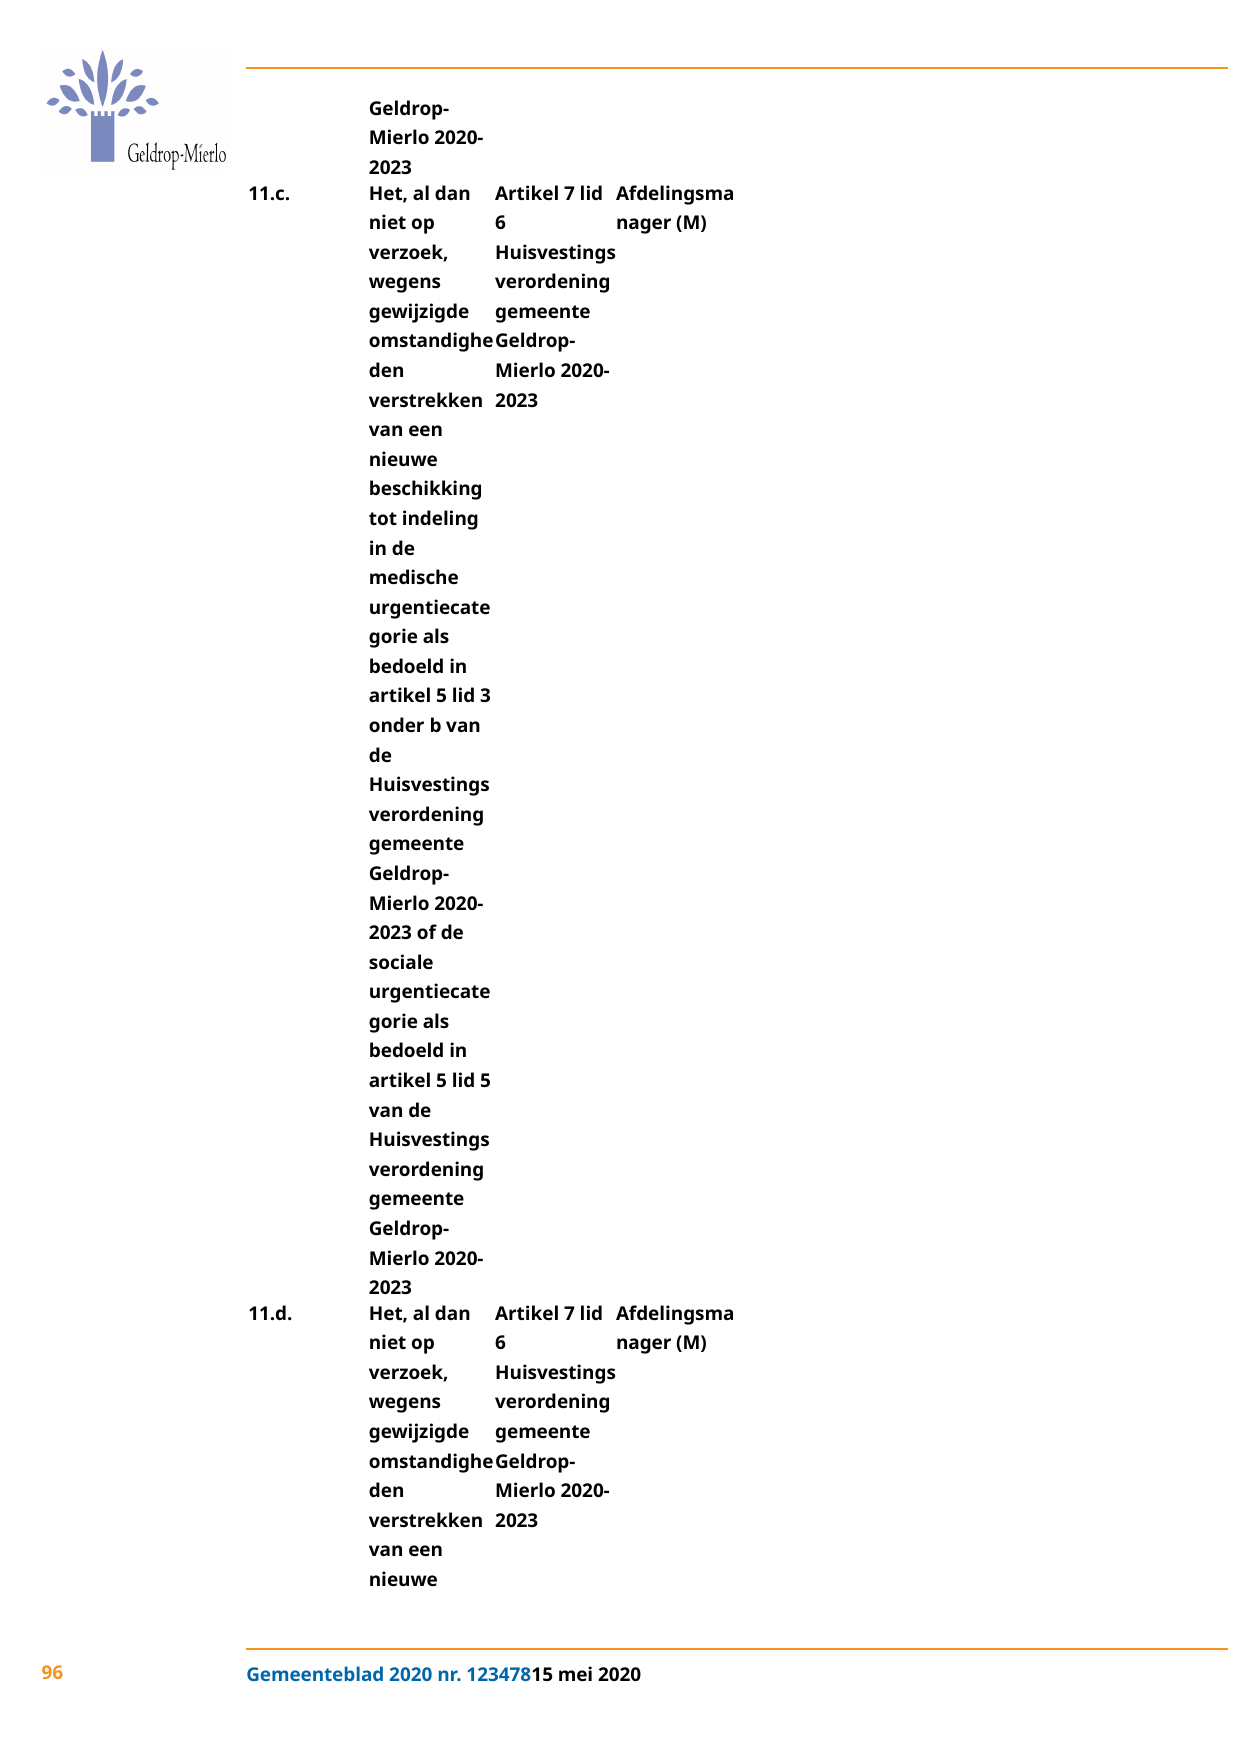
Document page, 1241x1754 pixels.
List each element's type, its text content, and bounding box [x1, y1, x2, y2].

table_cell Afdelingsmanager (M) [616, 1300, 737, 1592]
table_cell [495, 95, 616, 180]
table_cell Het, al dan niet op verzoek, wegens gewijzigde omstandigheden verstrekken van een nieuwe beschikking tot indeling in de medische urgentiecategorie als bedoeld in artikel 5 lid 3 onder b van de Huisvestingsverordening gemeente Geldrop-Mierlo 2020-2023 of de sociale urgentiecategorie als bedoeld in artikel 5 lid 5 van de Huisvestingsverordening gemeente Geldrop-Mierlo 2020-2023 [369, 180, 495, 1300]
table_cell [978, 180, 1152, 1300]
table_cell [616, 95, 737, 180]
table_cell 11.c. [248, 180, 369, 1300]
table_cell Artikel 7 lid 6 Huisvestingsverordening gemeente Geldrop-Mierlo 2020-2023 [495, 180, 616, 1300]
picture [41, 47, 231, 172]
table_cell Het, al dan niet op verzoek, wegens gewijzigde omstandigheden verstrekken van een nieuwe [369, 1300, 495, 1592]
table_cell [858, 1300, 978, 1592]
table_cell [858, 95, 978, 180]
table_cell 11.d. [248, 1300, 369, 1592]
table_cell Geldrop-Mierlo 2020-2023 [369, 95, 495, 180]
table_cell [737, 95, 857, 180]
table_cell [737, 1300, 857, 1592]
table_cell [248, 95, 369, 180]
table_cell [978, 95, 1152, 180]
table_cell [978, 1300, 1152, 1592]
table_cell Afdelingsmanager (M) [616, 180, 737, 1300]
table_cell [737, 180, 857, 1300]
table_cell Artikel 7 lid 6 Huisvestingsverordening gemeente Geldrop-Mierlo 2020- 2023 [495, 1300, 616, 1592]
table_cell [858, 180, 978, 1300]
